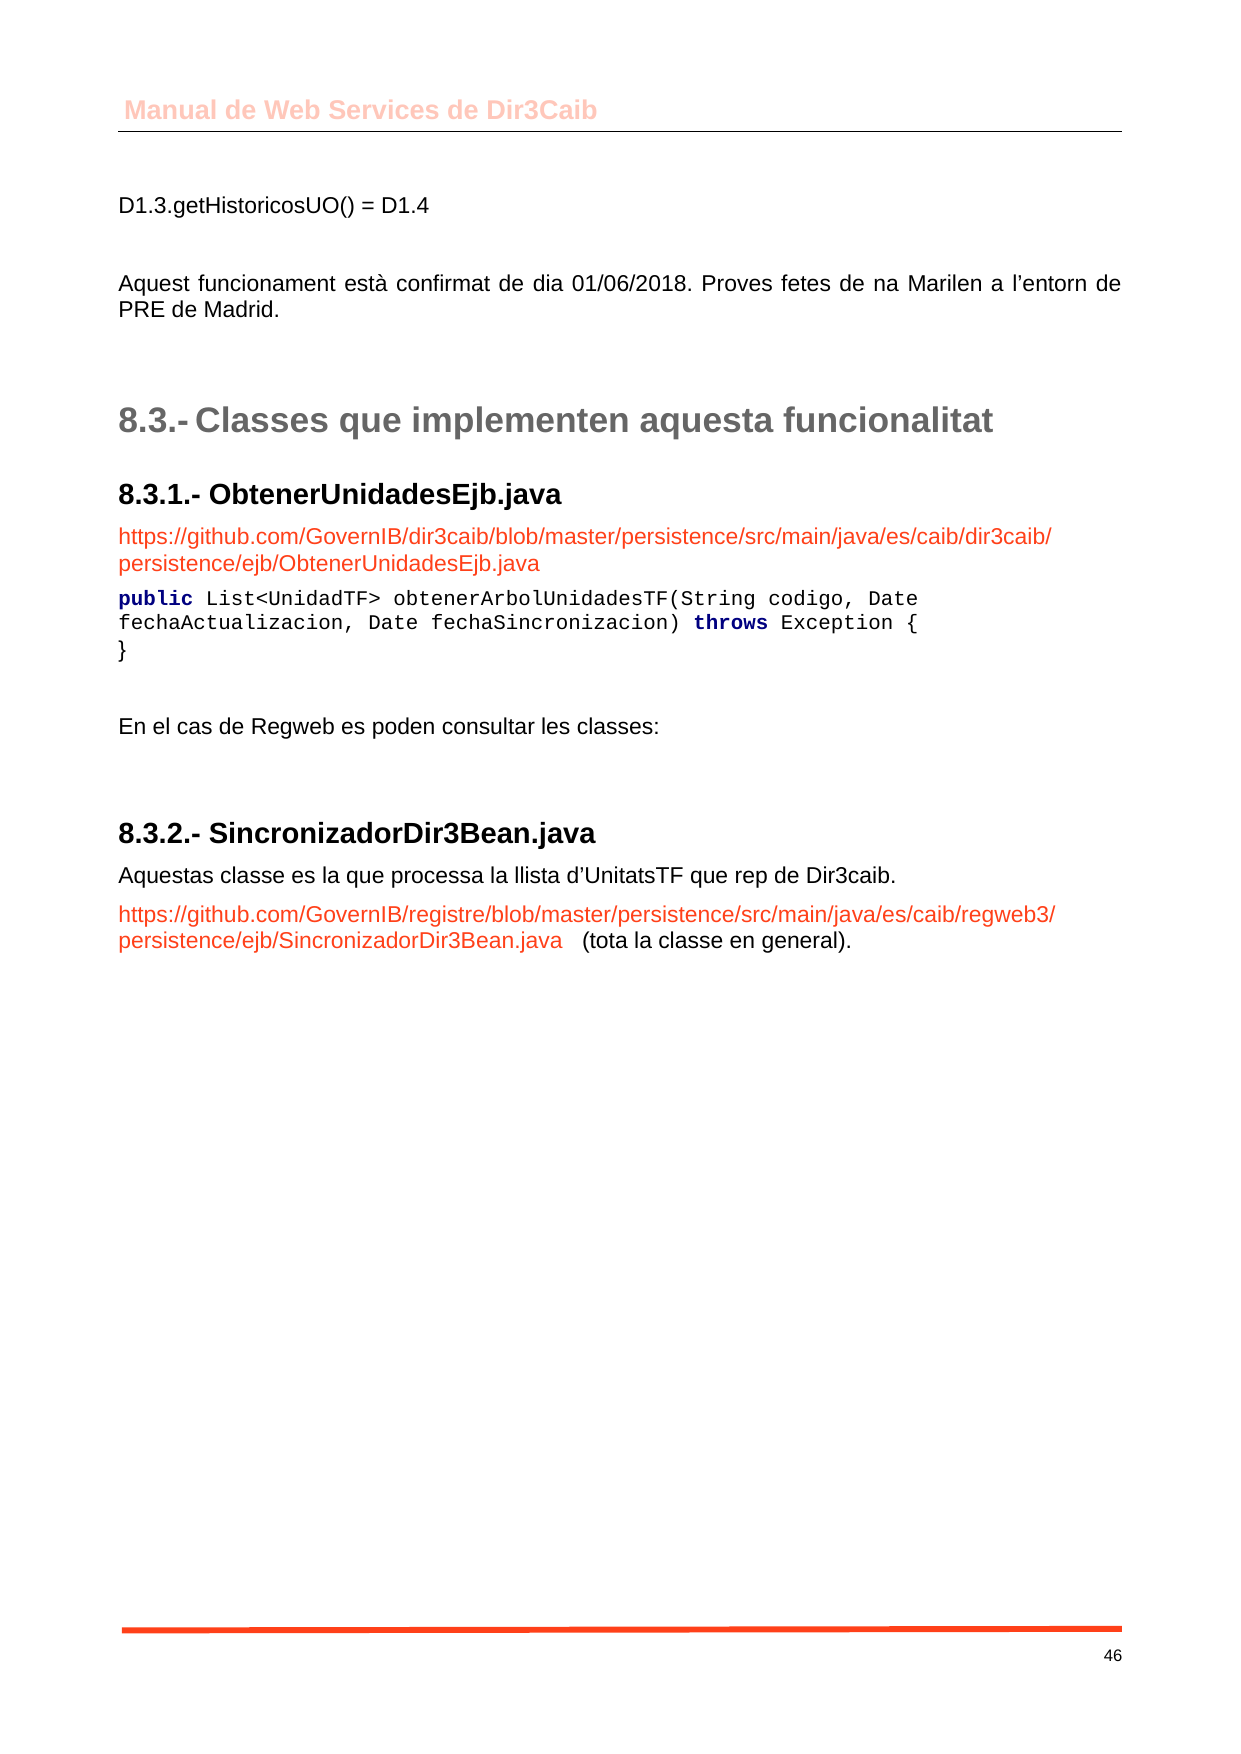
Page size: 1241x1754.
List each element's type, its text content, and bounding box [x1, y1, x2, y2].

text https://github.com/GovernIB/dir3caib/blob/master/persistence/src/main/java/es/caib/dir3caib/persistence/ejb/ObtenerUnidadesEjb.java [118, 523, 1122, 576]
subtitle Classes que implementen aquesta funcionalitat [118, 399, 1122, 439]
text D1.3.getHistoricosUO() = D1.4 [118, 192, 1122, 218]
text https://github.com/GovernIB/registre/blob/master/persistence/src/main/java/es/caib/regweb3/persistence/ejb/SincronizadorDir3Bean.java (tota la classe en general). [118, 901, 1122, 954]
text En el cas de Regweb es poden consultar les classes: [118, 713, 1122, 740]
subtitle ObtenerUnidadesEjb.java [118, 477, 1122, 511]
text Aquest funcionament està confirmat de dia 01/06/2018. Proves fetes de na Marilen a l’entorn de PRE de Madrid. [118, 270, 1122, 322]
text public List<UnidadTF> obtenerArbolUnidadesTF(String codigo, Date fechaActualizacion, Date fechaSincronizacion) throws Exception { [118, 588, 1122, 636]
text } [118, 636, 1122, 662]
text Aquestas classe es la que processa la llista d’UnitatsTF que rep de Dir3caib. [118, 862, 1122, 888]
subtitle SincronizadorDir3Bean.java [118, 816, 1122, 849]
